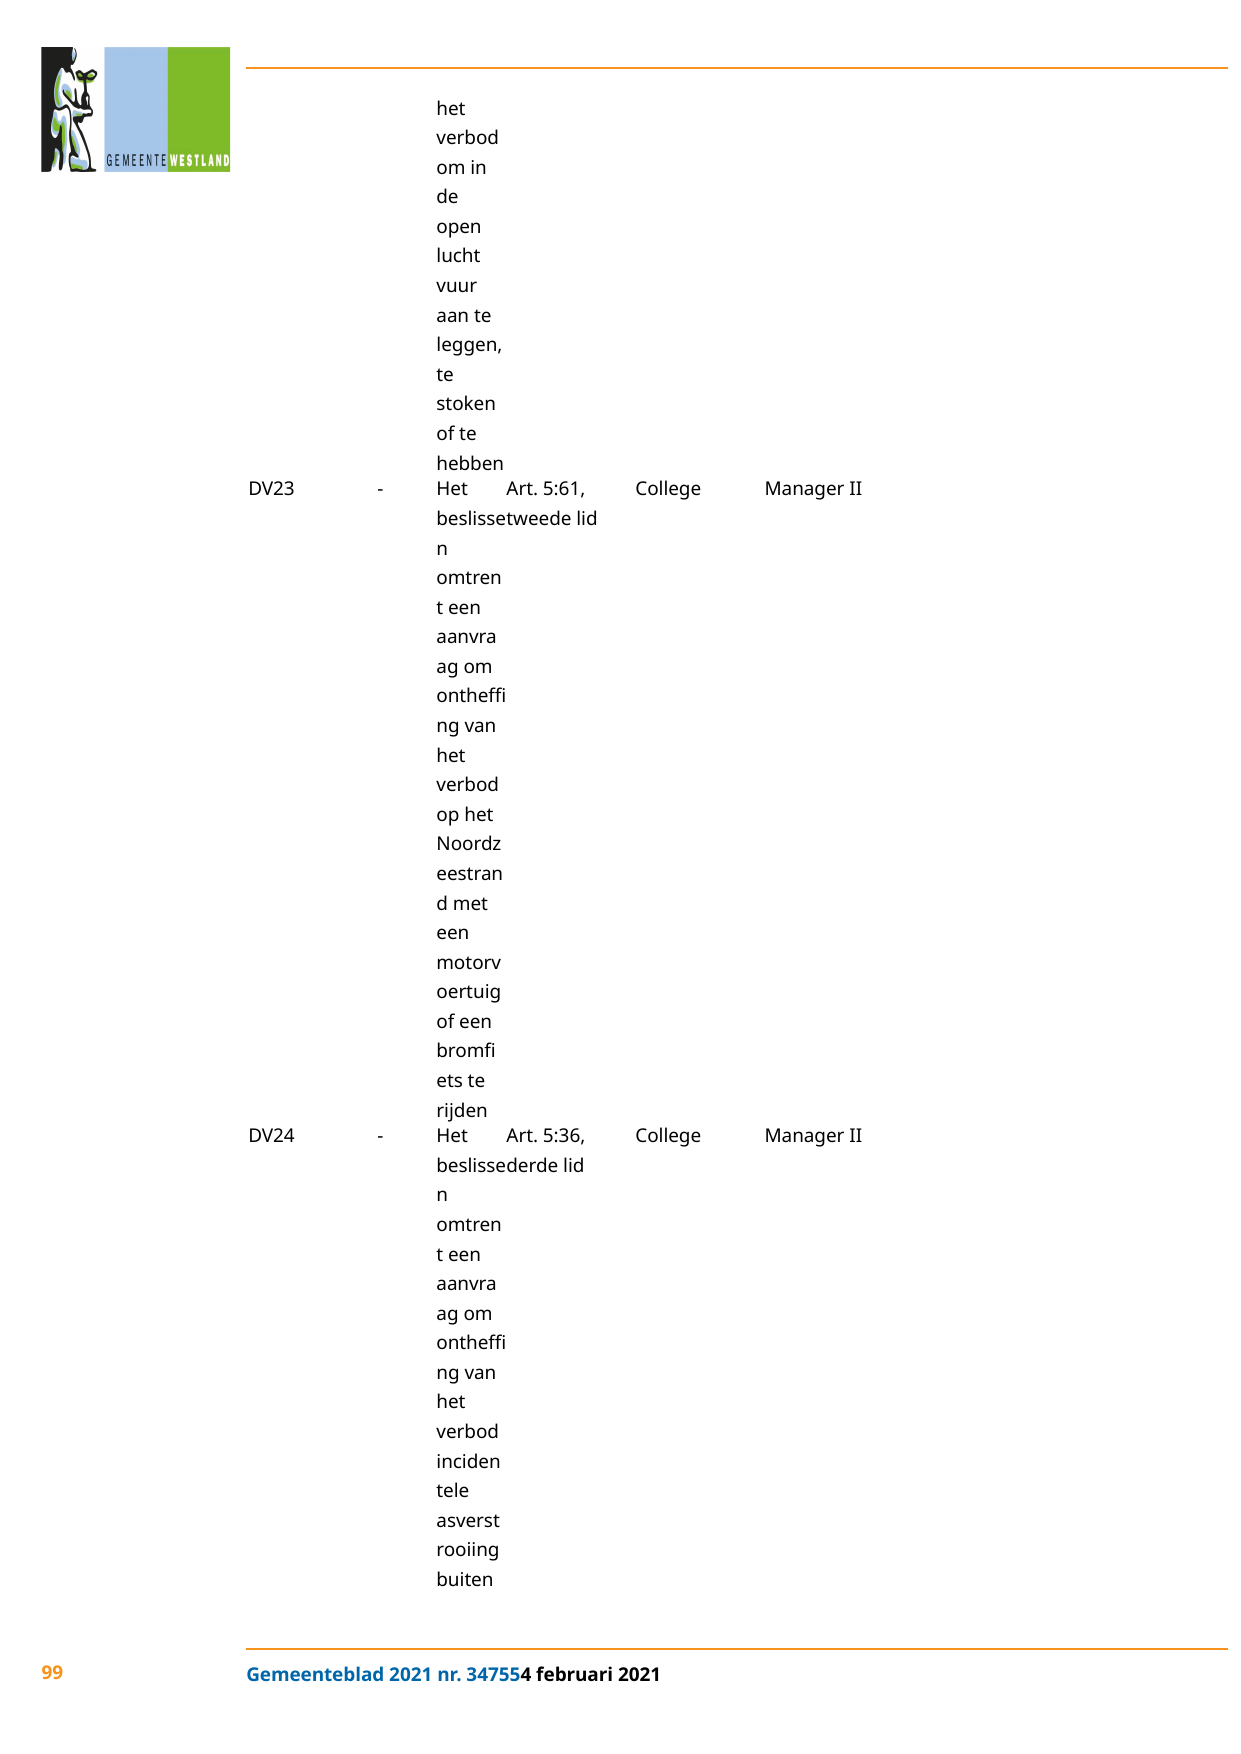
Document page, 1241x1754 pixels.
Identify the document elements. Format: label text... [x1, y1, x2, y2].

table_cell College [635, 476, 764, 1122]
table_cell [894, 95, 1022, 476]
table_cell [1023, 95, 1152, 476]
table_cell [248, 95, 377, 476]
table_cell Manager II [764, 1123, 893, 1592]
table_cell Manager II [764, 476, 893, 1122]
table_cell [635, 95, 764, 476]
table_cell [506, 95, 635, 476]
table_cell DV23 [248, 476, 377, 1122]
table_cell [894, 476, 1022, 1122]
table_cell Art. 5:61, tweede lid [506, 476, 635, 1122]
table_cell Het beslissen omtrent een aanvraag om ontheffing van het verbod incidentele asverstrooiing buiten [377, 1123, 506, 1592]
table_cell [1023, 476, 1152, 1122]
picture [41, 47, 231, 172]
table_cell DV24 [248, 1123, 377, 1592]
table_cell het verbod om in de open lucht vuur aan te leggen, te stoken of te hebben [377, 95, 506, 476]
table_cell [764, 95, 893, 476]
table_cell Het beslissen omtrent een aanvraag om ontheffing van het verbod op het Noordzeestrand met een motorvoertuig of een bromfiets te rijden [377, 476, 506, 1122]
table_cell Art. 5:36, derde lid [506, 1123, 635, 1592]
table_cell [894, 1123, 1022, 1592]
table_cell [1023, 1123, 1152, 1592]
table_cell College [635, 1123, 764, 1592]
